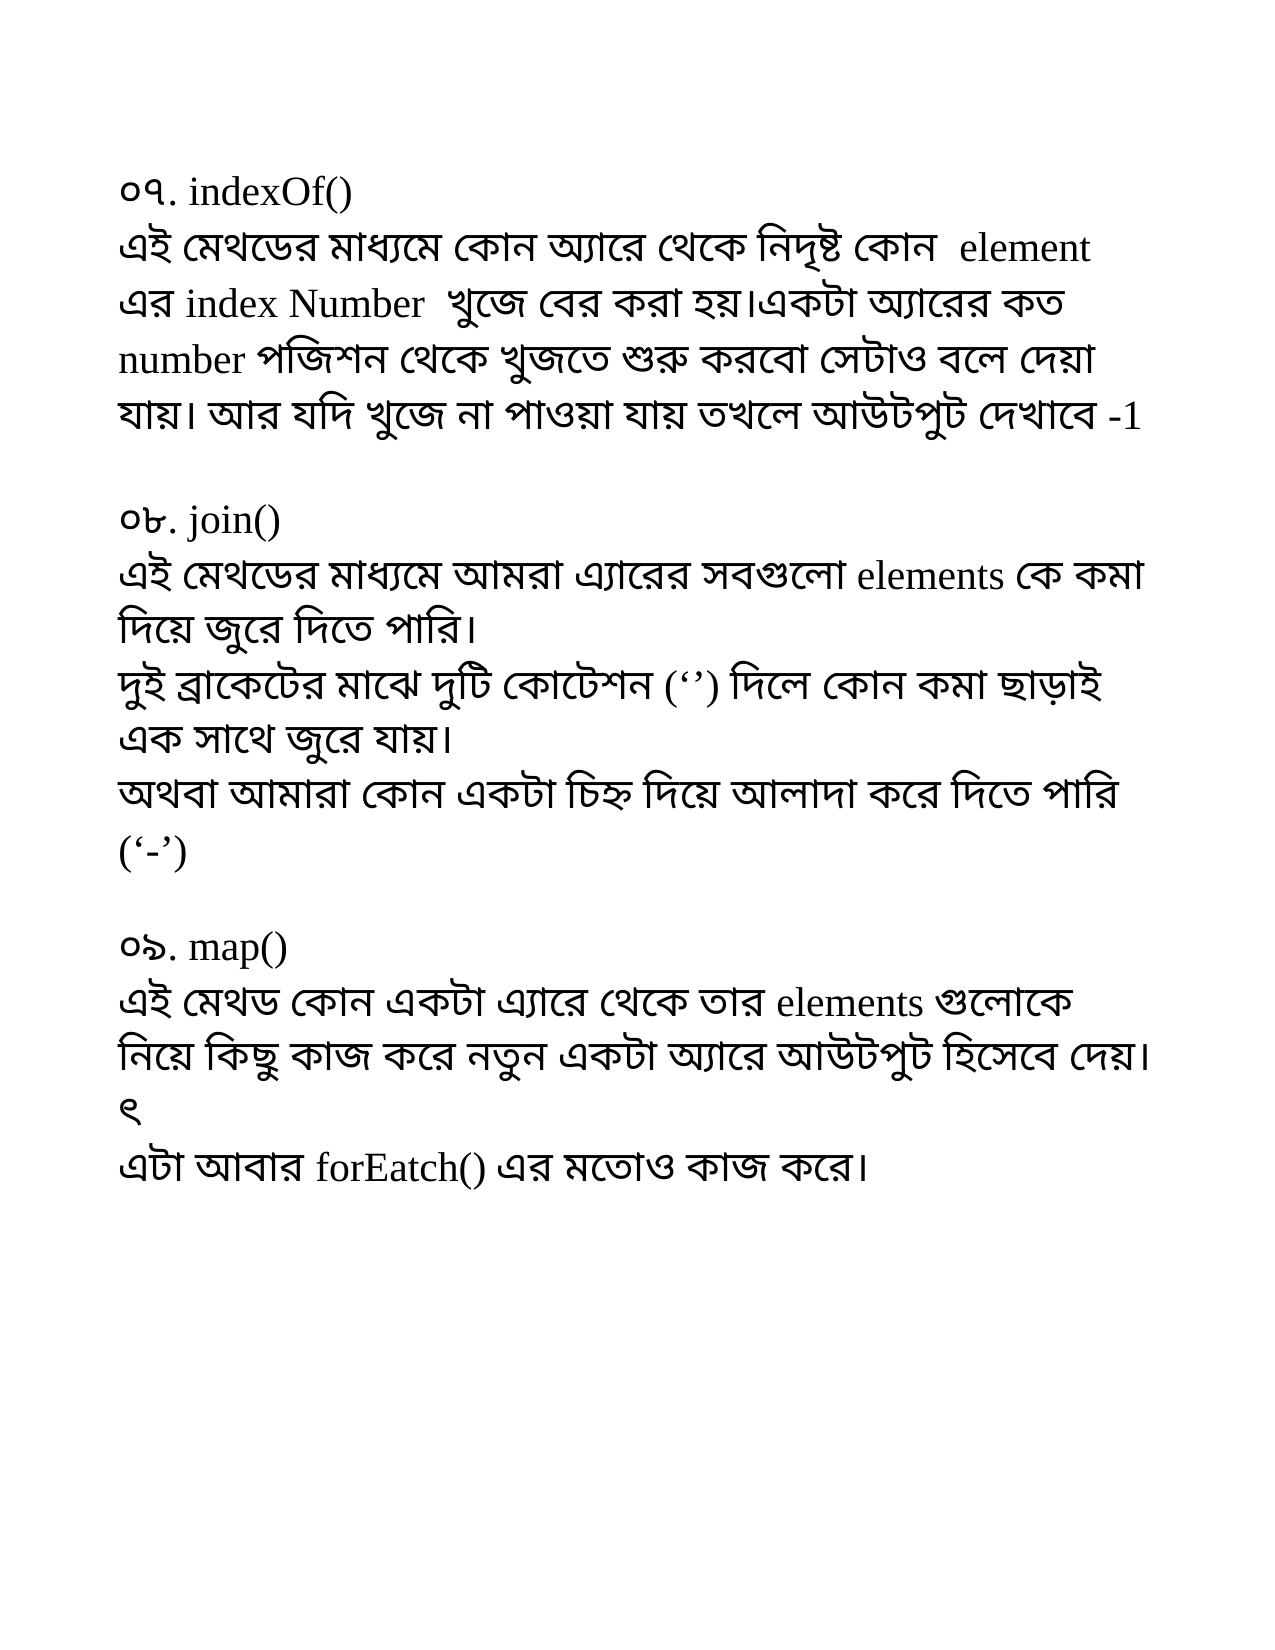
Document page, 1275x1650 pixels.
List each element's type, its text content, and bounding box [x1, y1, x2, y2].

text এই মেথডের মাধ্যমে কোন অ্যারে থেকে নিদৃষ্ট কোন element এর index Number খুজে বের করা হয়।একটা অ্যারের কত number পজিশন থেকে খুজতে শুরু করবো সেটাও বলে দেয়া যায়। আর যদি খুজে না পাওয়া যায় তখলে আউটপুট দেখাবে -1 [118, 222, 1157, 446]
text এই মেথডের মাধ্যমে আমরা এ্যারের সবগুলো elements কে কমা দিয়ে জুরে দিতে পারি। [118, 550, 1157, 661]
text ০৮. join() [118, 494, 1157, 550]
text অথবা আমারা কোন একটা চিহ্ন দিয়ে আলাদা করে দিতে পা‌‌‌রি (‘-’) [118, 771, 1157, 873]
text ০৭. indexOf() [118, 166, 1157, 222]
text দুই ব্রাকেটের মাঝে দুটি কোটেশন (‘’) দিলে কোন কমা ছাড়াই এক সাথে জুরে যায়। [118, 661, 1157, 771]
text এই মেথড কোন একটা এ্যারে থেকে তার elements গুলোকে নিয়ে কিছু কাজ করে নতুন একটা অ্যারে আউটপুট হিসেবে দেয়।ৎ [118, 977, 1157, 1142]
text ০৯. map() [118, 921, 1157, 977]
text এটা আবার forEatch() এর মতোও কাজ করে। [118, 1142, 1157, 1198]
